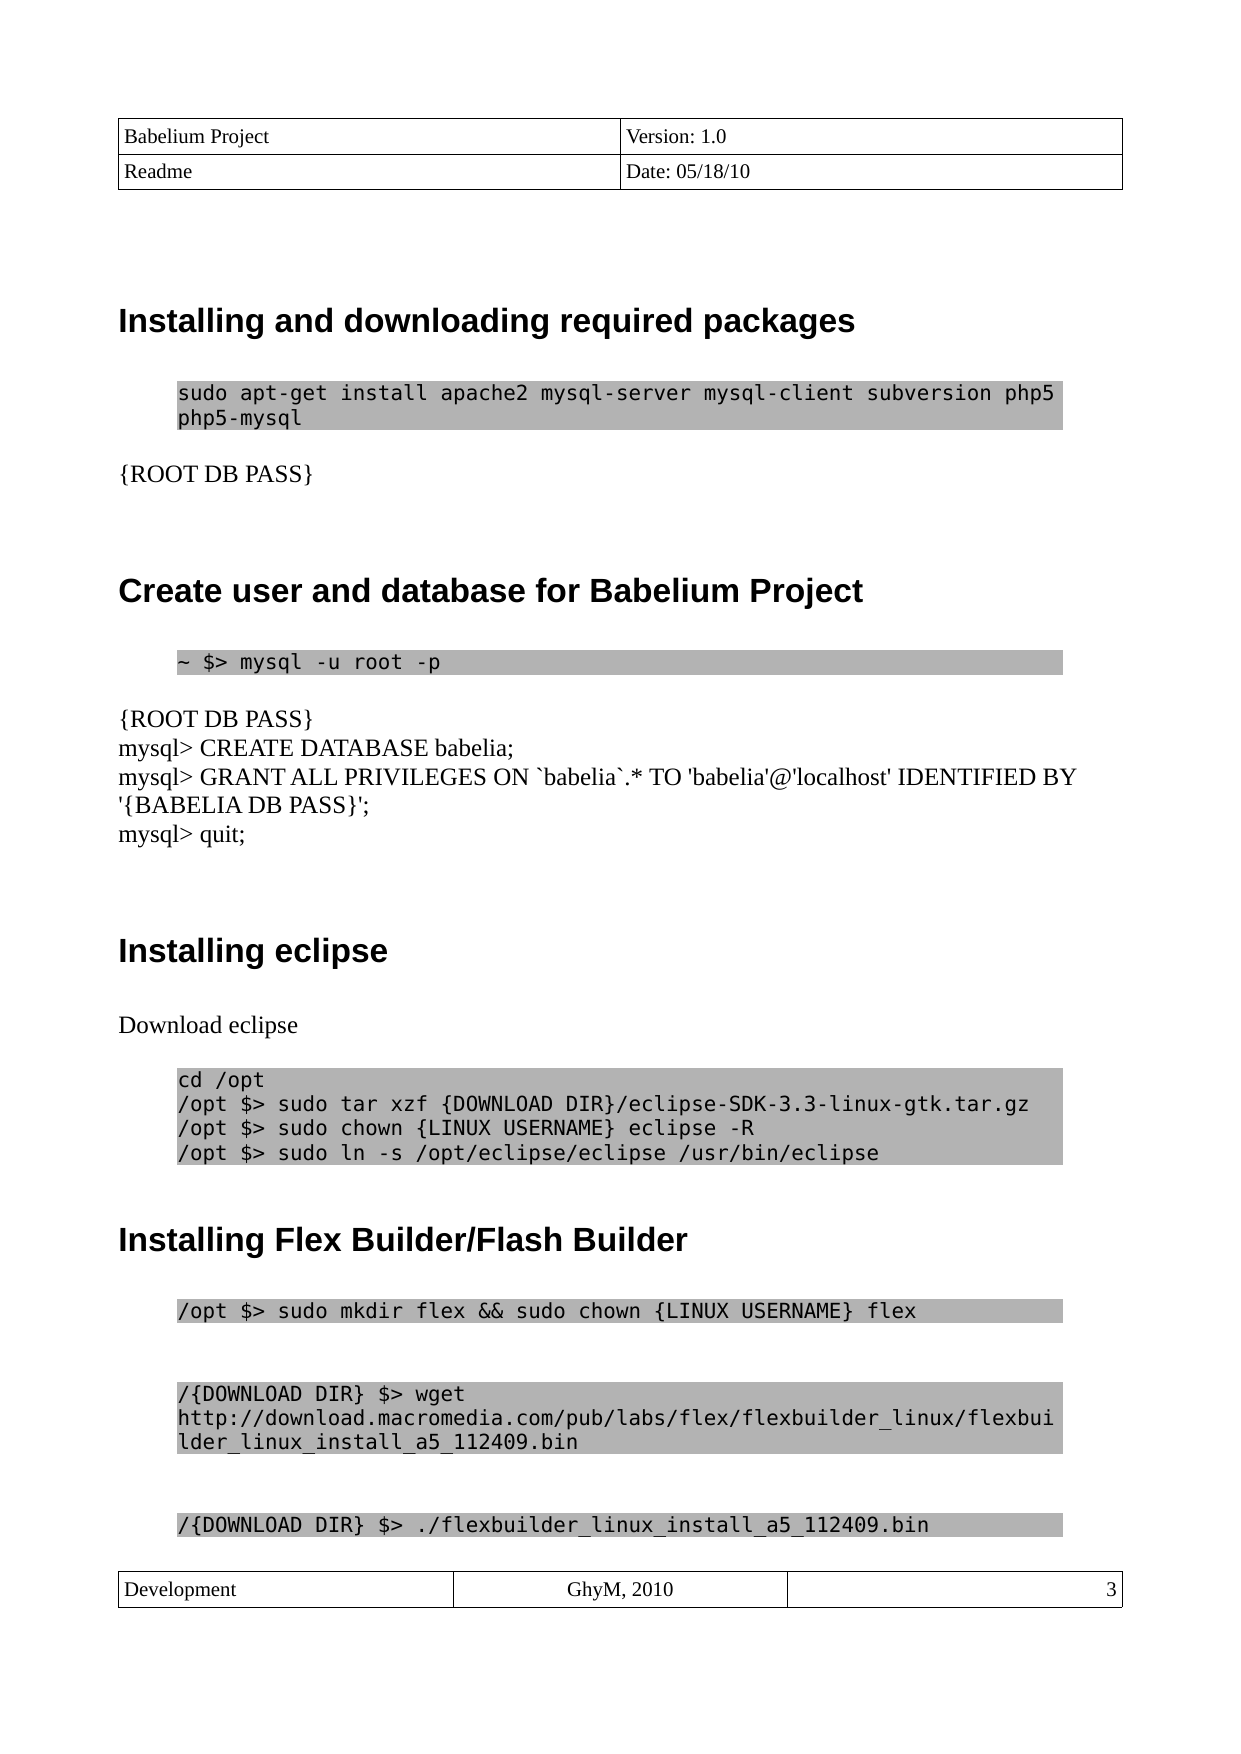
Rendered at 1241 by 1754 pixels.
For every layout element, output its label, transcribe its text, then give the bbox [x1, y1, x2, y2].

text /{DOWNLOAD DIR} $> ./flexbuilder_linux_install_a5_112409.bin [177, 1513, 1063, 1537]
subtitle Create user and database for Babelium Project [118, 571, 1122, 609]
text {ROOT DB PASS} [118, 459, 1122, 488]
text {ROOT DB PASS} [118, 704, 1122, 733]
text mysql> GRANT ALL PRIVILEGES ON `babelia`.* TO 'babelia'@'localhost' IDENTIFIED BY '{BABELIA DB PASS}'; [118, 762, 1122, 819]
text Download eclipse [118, 1010, 1122, 1039]
text /{DOWNLOAD DIR} $> wget http://download.macromedia.com/pub/labs/flex/flexbuilder_linux/flexbuilder_linux_install_a5_112409.bin [177, 1382, 1063, 1454]
text sudo apt-get install apache2 mysql-server mysql-client subversion php5 php5-mysql [177, 381, 1063, 430]
text mysql> quit; [118, 819, 1122, 848]
text mysql> CREATE DATABASE babelia; [118, 733, 1122, 762]
subtitle Installing and downloading required packages [118, 301, 1122, 340]
subtitle Installing Flex Builder/Flash Builder [118, 1219, 1122, 1258]
text cd /opt /opt $> sudo tar xzf {DOWNLOAD DIR}/eclipse-SDK-3.3-linux-gtk.tar.gz /opt $> sudo chown {LINUX USERNAME} eclipse -R /opt $> sudo ln -s /opt/eclipse/eclipse /usr/bin/eclipse [177, 1068, 1063, 1165]
text /opt $> sudo mkdir flex && sudo chown {LINUX USERNAME} flex [177, 1299, 1063, 1323]
text ~ $> mysql -u root -p [177, 650, 1063, 675]
subtitle Installing eclipse [118, 930, 1122, 969]
